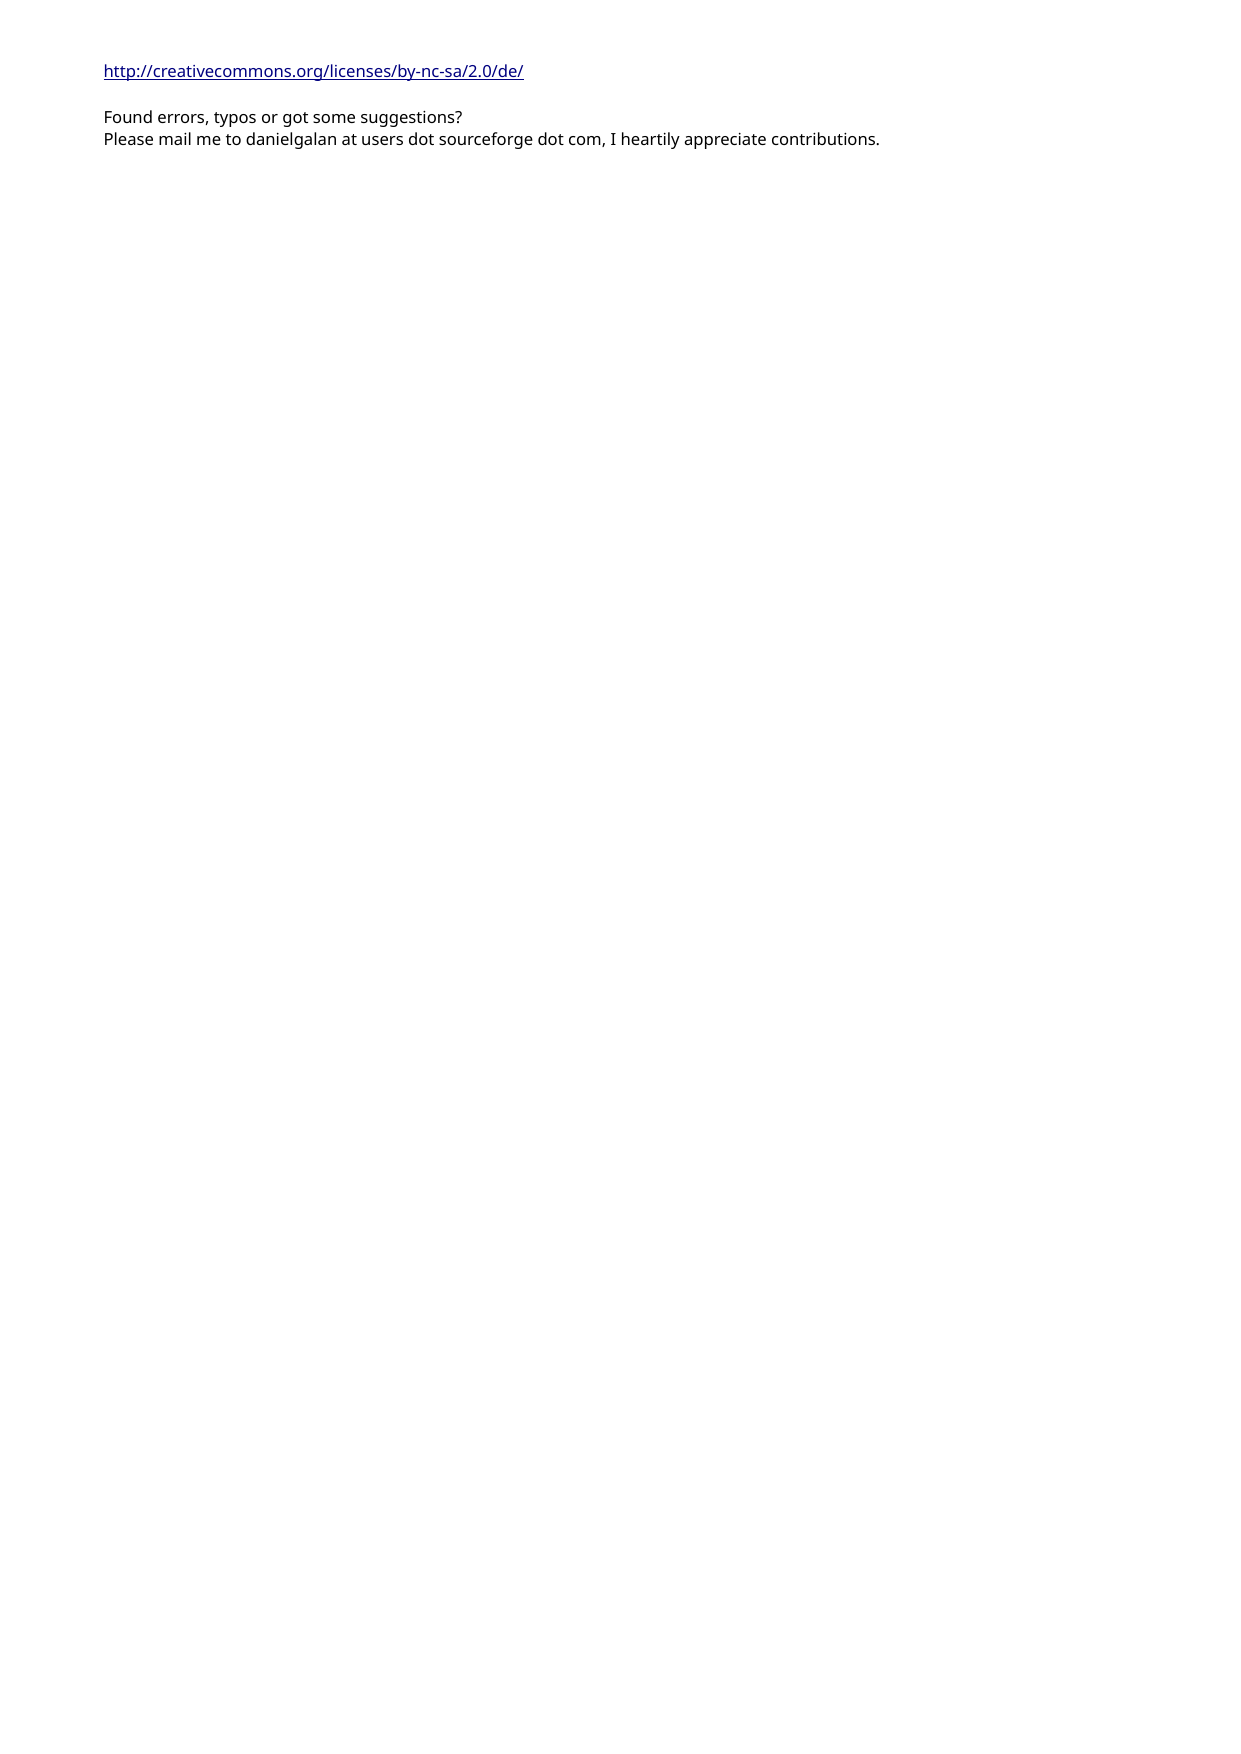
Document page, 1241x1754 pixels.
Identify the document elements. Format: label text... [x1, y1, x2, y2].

text Please mail me to danielgalan at users dot sourceforge dot com, I heartily appreciate contributions. [103, 128, 1139, 151]
text Found errors, typos or got some suggestions? [103, 105, 1139, 128]
text http://creativecommons.org/licenses/by-nc-sa/2.0/de/ [103, 60, 1139, 82]
